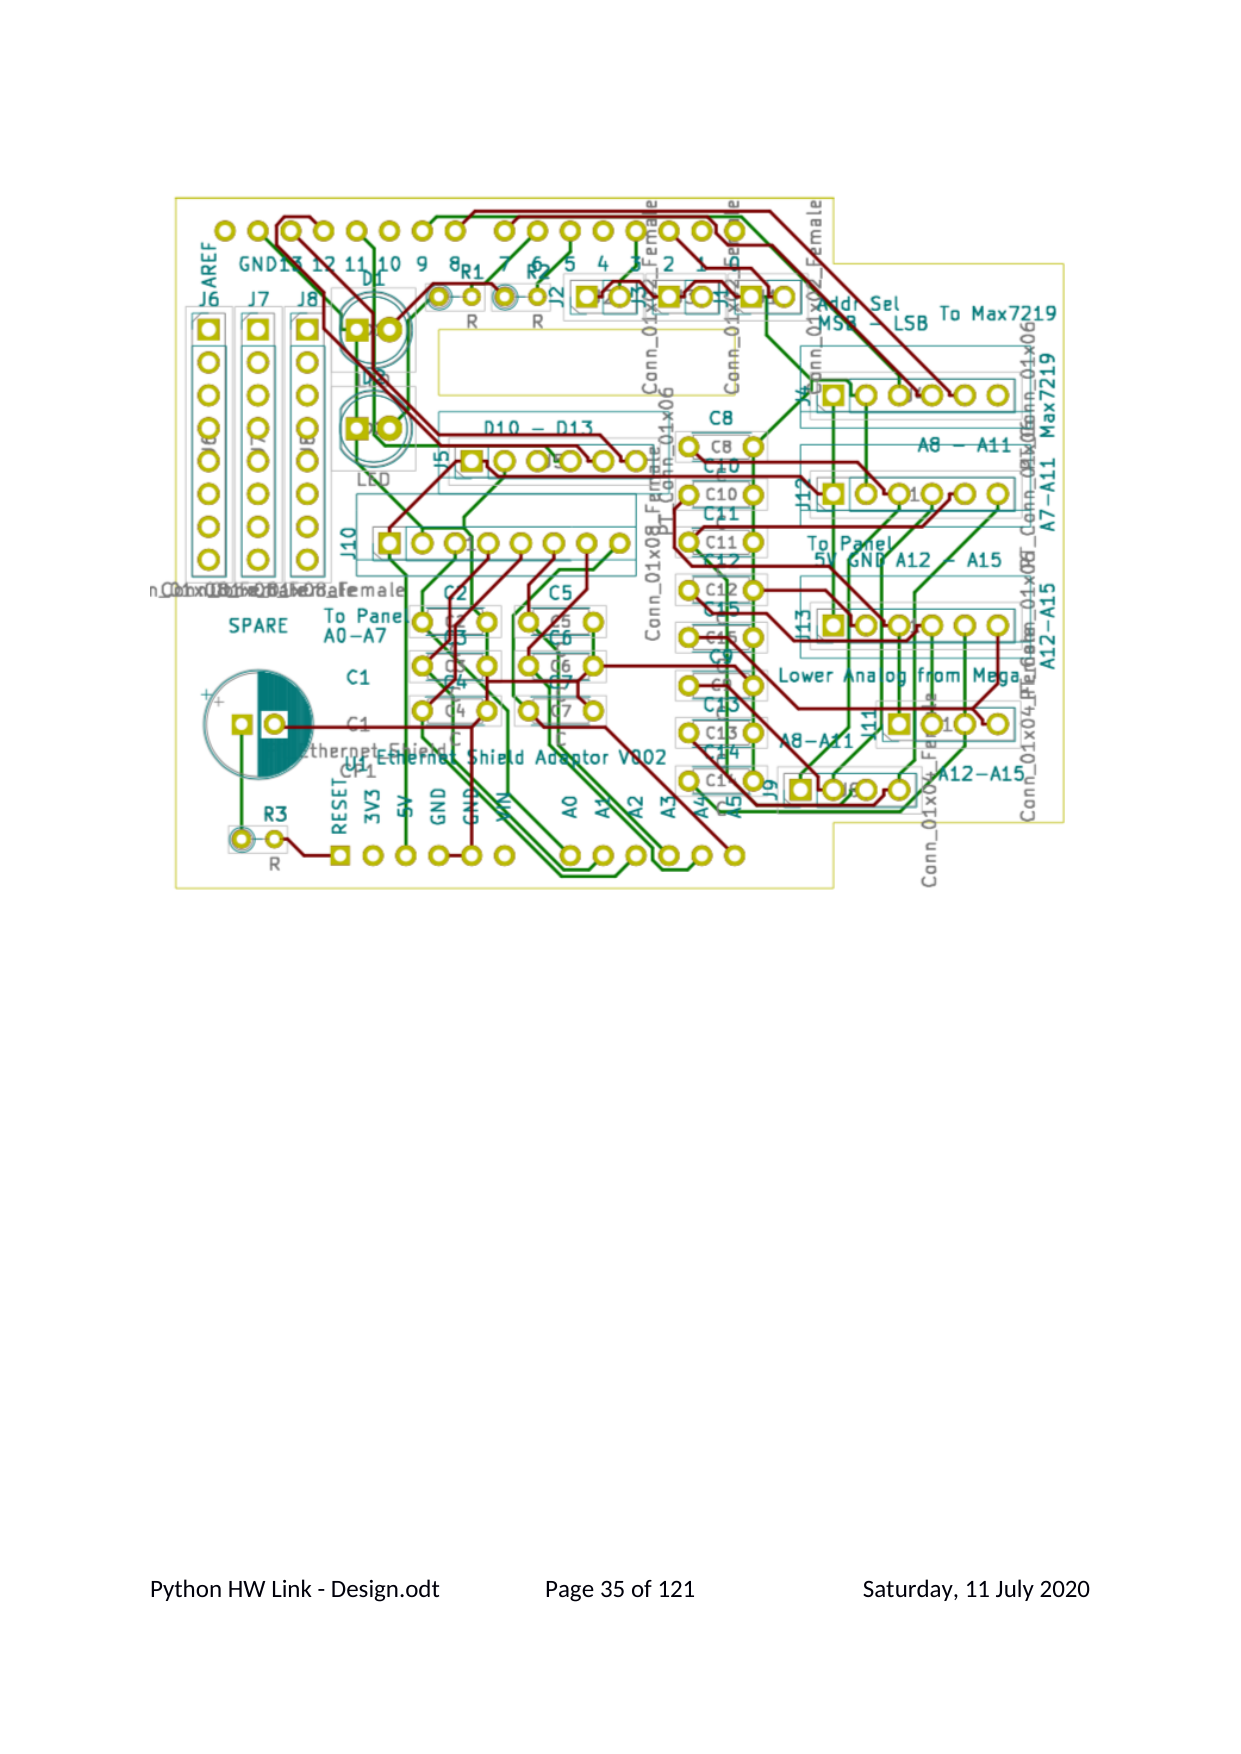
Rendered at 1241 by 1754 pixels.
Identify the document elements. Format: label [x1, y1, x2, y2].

picture [150, 180, 1091, 922]
